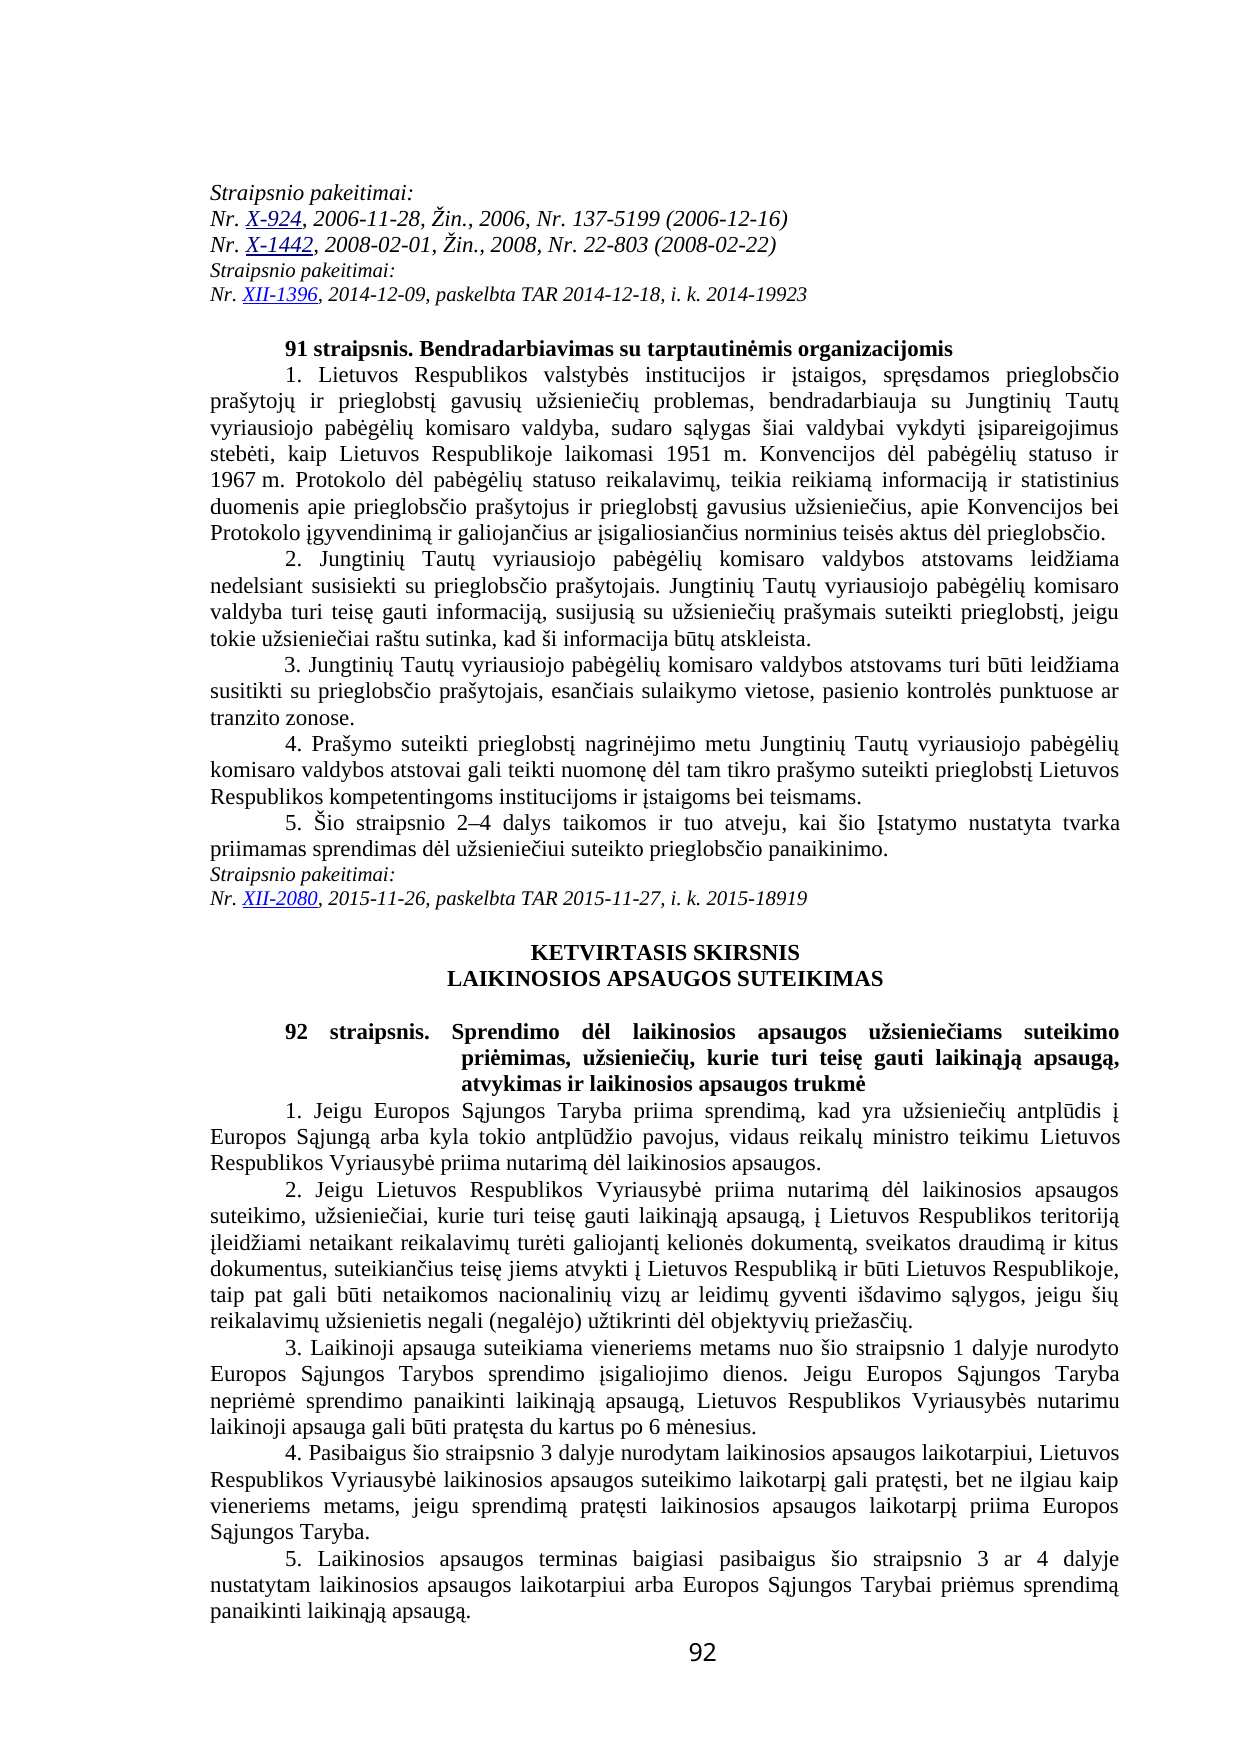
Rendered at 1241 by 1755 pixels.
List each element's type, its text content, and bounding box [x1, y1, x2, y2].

text 2. Jeigu Lietuvos Respublikos Vyriausybė priima nutarimą dėl laikinosios apsaugos suteikimo, užsieniečiai, kurie turi teisę gauti laikinąją apsaugą, į Lietuvos Respublikos teritoriją įleidžiami netaikant reikalavimų turėti galiojantį kelionės dokumentą, sveikatos draudimą ir kitus dokumentus, suteikiančius teisę jiems atvykti į Lietuvos Respubliką ir būti Lietuvos Respublikoje, taip pat gali būti netaikomos nacionalinių vizų ar leidimų gyventi išdavimo sąlygos, jeigu šių reikalavimų užsienietis negali (negalėjo) užtikrinti dėl objektyvių priežasčių. [210, 1176, 1120, 1334]
text 3. Jungtinių Tautų vyriausiojo pabėgėlių komisaro valdybos atstovams turi būti leidžiama susitikti su prieglobsčio prašytojais, esančiais sulaikymo vietose, pasienio kontrolės punktuose ar tranzito zonose. [210, 651, 1120, 730]
text 3. Laikinoji apsauga suteikiama vieneriems metams nuo šio straipsnio 1 dalyje nurodyto Europos Sąjungos Tarybos sprendimo įsigaliojimo dienos. Jeigu Europos Sąjungos Taryba nepriėmė sprendimo panaikinti laikinąją apsaugą, Lietuvos Respublikos Vyriausybės nutarimu laikinoji apsauga gali būti pratęsta du kartus po 6 mėnesius. [210, 1334, 1120, 1439]
text Straipsnio pakeitimai: [210, 258, 1120, 282]
text 2. Jungtinių Tautų vyriausiojo pabėgėlių komisaro valdybos atstovams leidžiama nedelsiant susisiekti su prieglobsčio prašytojais. Jungtinių Tautų vyriausiojo pabėgėlių komisaro valdyba turi teisę gauti informaciją, susijusią su užsieniečių prašymais suteikti prieglobstį, jeigu tokie užsieniečiai raštu sutinka, kad ši informacija būtų atskleista. [210, 546, 1120, 651]
text Nr. XII-2080, 2015-11-26, paskelbta TAR 2015-11-27, i. k. 2015-18919 [210, 886, 1120, 910]
text 5. Laikinosios apsaugos terminas baigiasi pasibaigus šio straipsnio 3 ar 4 dalyje nustatytam laikinosios apsaugos laikotarpiui arba Europos Sąjungos Tarybai priėmus sprendimą panaikinti laikinąją apsaugą. [210, 1545, 1120, 1624]
text Nr. X-924, 2006-11-28, Žin., 2006, Nr. 137-5199 (2006-12-16) [210, 205, 1120, 231]
text 4. Pasibaigus šio straipsnio 3 dalyje nurodytam laikinosios apsaugos laikotarpiui, Lietuvos Respublikos Vyriausybė laikinosios apsaugos suteikimo laikotarpį gali pratęsti, bet ne ilgiau kaip vieneriems metams, jeigu sprendimą pratęsti laikinosios apsaugos laikotarpį priima Europos Sąjungos Taryba. [210, 1439, 1120, 1545]
text Nr. X-1442, 2008-02-01, Žin., 2008, Nr. 22-803 (2008-02-22) [210, 231, 1120, 258]
text Straipsnio pakeitimai: [210, 862, 1120, 886]
text 5. Šio straipsnio 2–4 dalys taikomos ir tuo atveju, kai šio Įstatymo nustatyta tvarka priimamas sprendimas dėl užsieniečiui suteikto prieglobsčio panaikinimo. [210, 809, 1120, 862]
text KETVIRTASIS SKIRSNIS [210, 939, 1120, 965]
text 4. Prašymo suteikti prieglobstį nagrinėjimo metu Jungtinių Tautų vyriausiojo pabėgėlių komisaro valdybos atstovai gali teikti nuomonę dėl tam tikro prašymo suteikti prieglobstį Lietuvos Respublikos kompetentingoms institucijoms ir įstaigoms bei teismams. [210, 730, 1120, 809]
text LAIKINOSIOS APSAUGOS SUTEIKIMAS [210, 965, 1120, 991]
text Nr. XII-1396, 2014-12-09, paskelbta TAR 2014-12-18, i. k. 2014-19923 [210, 282, 1120, 306]
text 92 straipsnis. Sprendimo dėl laikinosios apsaugos užsieniečiams suteikimo priėmimas, užsieniečių, kurie turi teisę gauti laikinąją apsaugą, atvykimas ir laikinosios apsaugos trukmė [285, 1018, 1120, 1097]
text 1. Jeigu Europos Sąjungos Taryba priima sprendimą, kad yra užsieniečių antplūdis į Europos Sąjungą arba kyla tokio antplūdžio pavojus, vidaus reikalų ministro teikimu Lietuvos Respublikos Vyriausybė priima nutarimą dėl laikinosios apsaugos. [210, 1097, 1120, 1176]
text 91 straipsnis. Bendradarbiavimas su tarptautinėmis organizacijomis [210, 335, 1120, 361]
text Straipsnio pakeitimai: [210, 179, 1120, 205]
text 1. Lietuvos Respublikos valstybės institucijos ir įstaigos, spręsdamos prieglobsčio prašytojų ir prieglobstį gavusių užsieniečių problemas, bendradarbiauja su Jungtinių Tautų vyriausiojo pabėgėlių komisaro valdyba, sudaro sąlygas šiai valdybai vykdyti įsipareigojimus stebėti, kaip Lietuvos Respublikoje laikomasi 1951 m. Konvencijos dėl pabėgėlių statuso ir 1967 m. Protokolo dėl pabėgėlių statuso reikalavimų, teikia reikiamą informaciją ir statistinius duomenis apie prieglobsčio prašytojus ir prieglobstį gavusius užsieniečius, apie Konvencijos bei Protokolo įgyvendinimą ir galiojančius ar įsigaliosiančius norminius teisės aktus dėl prieglobsčio. [210, 361, 1120, 546]
